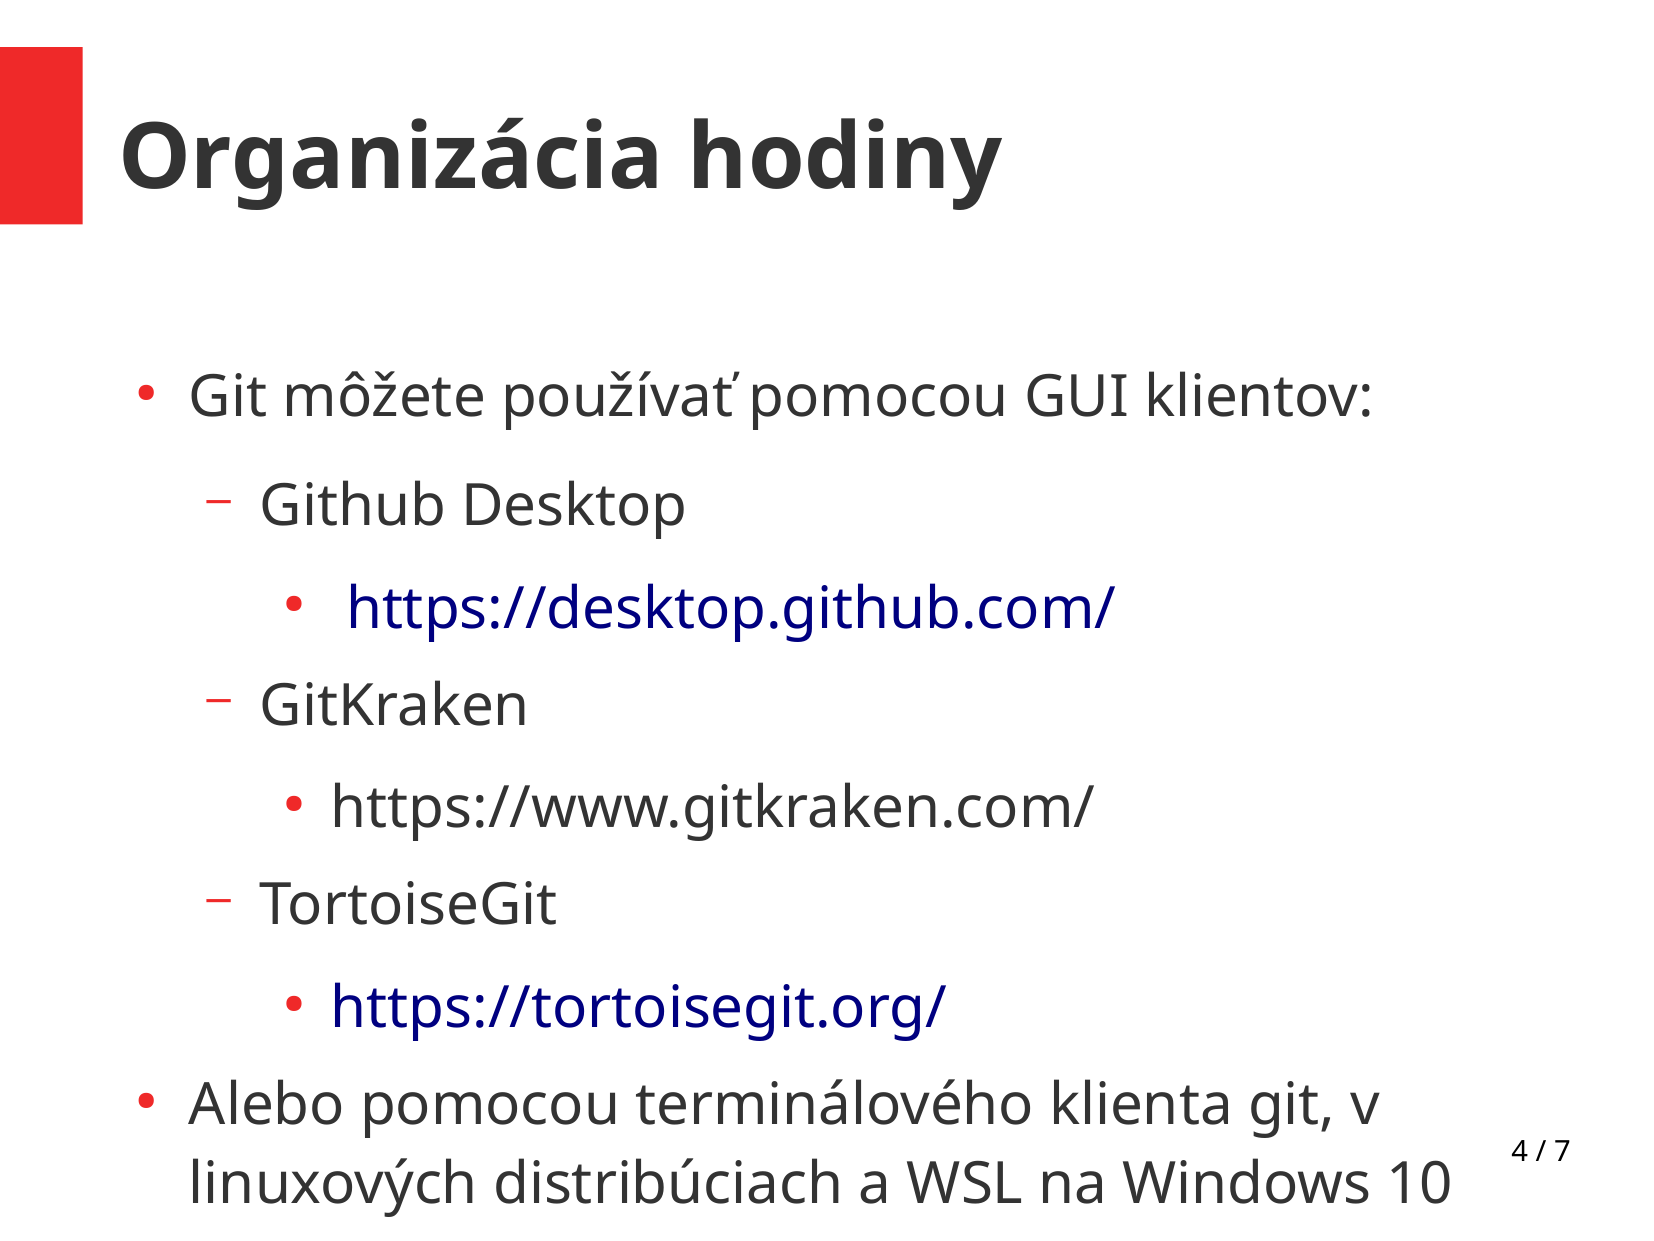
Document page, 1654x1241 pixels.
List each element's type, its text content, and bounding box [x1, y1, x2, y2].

title Organizácia hodiny [118, 49, 1571, 257]
list Git môžete používať pomocou GUI klientov: Github Desktop https://desktop.github.com/ GitKraken https://www.gitkraken.com/ TortoiseGit https://tortoisegit.org/ Alebo pomocou terminálového klienta git, v linuxových distribúciach a WSL na Windows 10 [118, 354, 1536, 1074]
